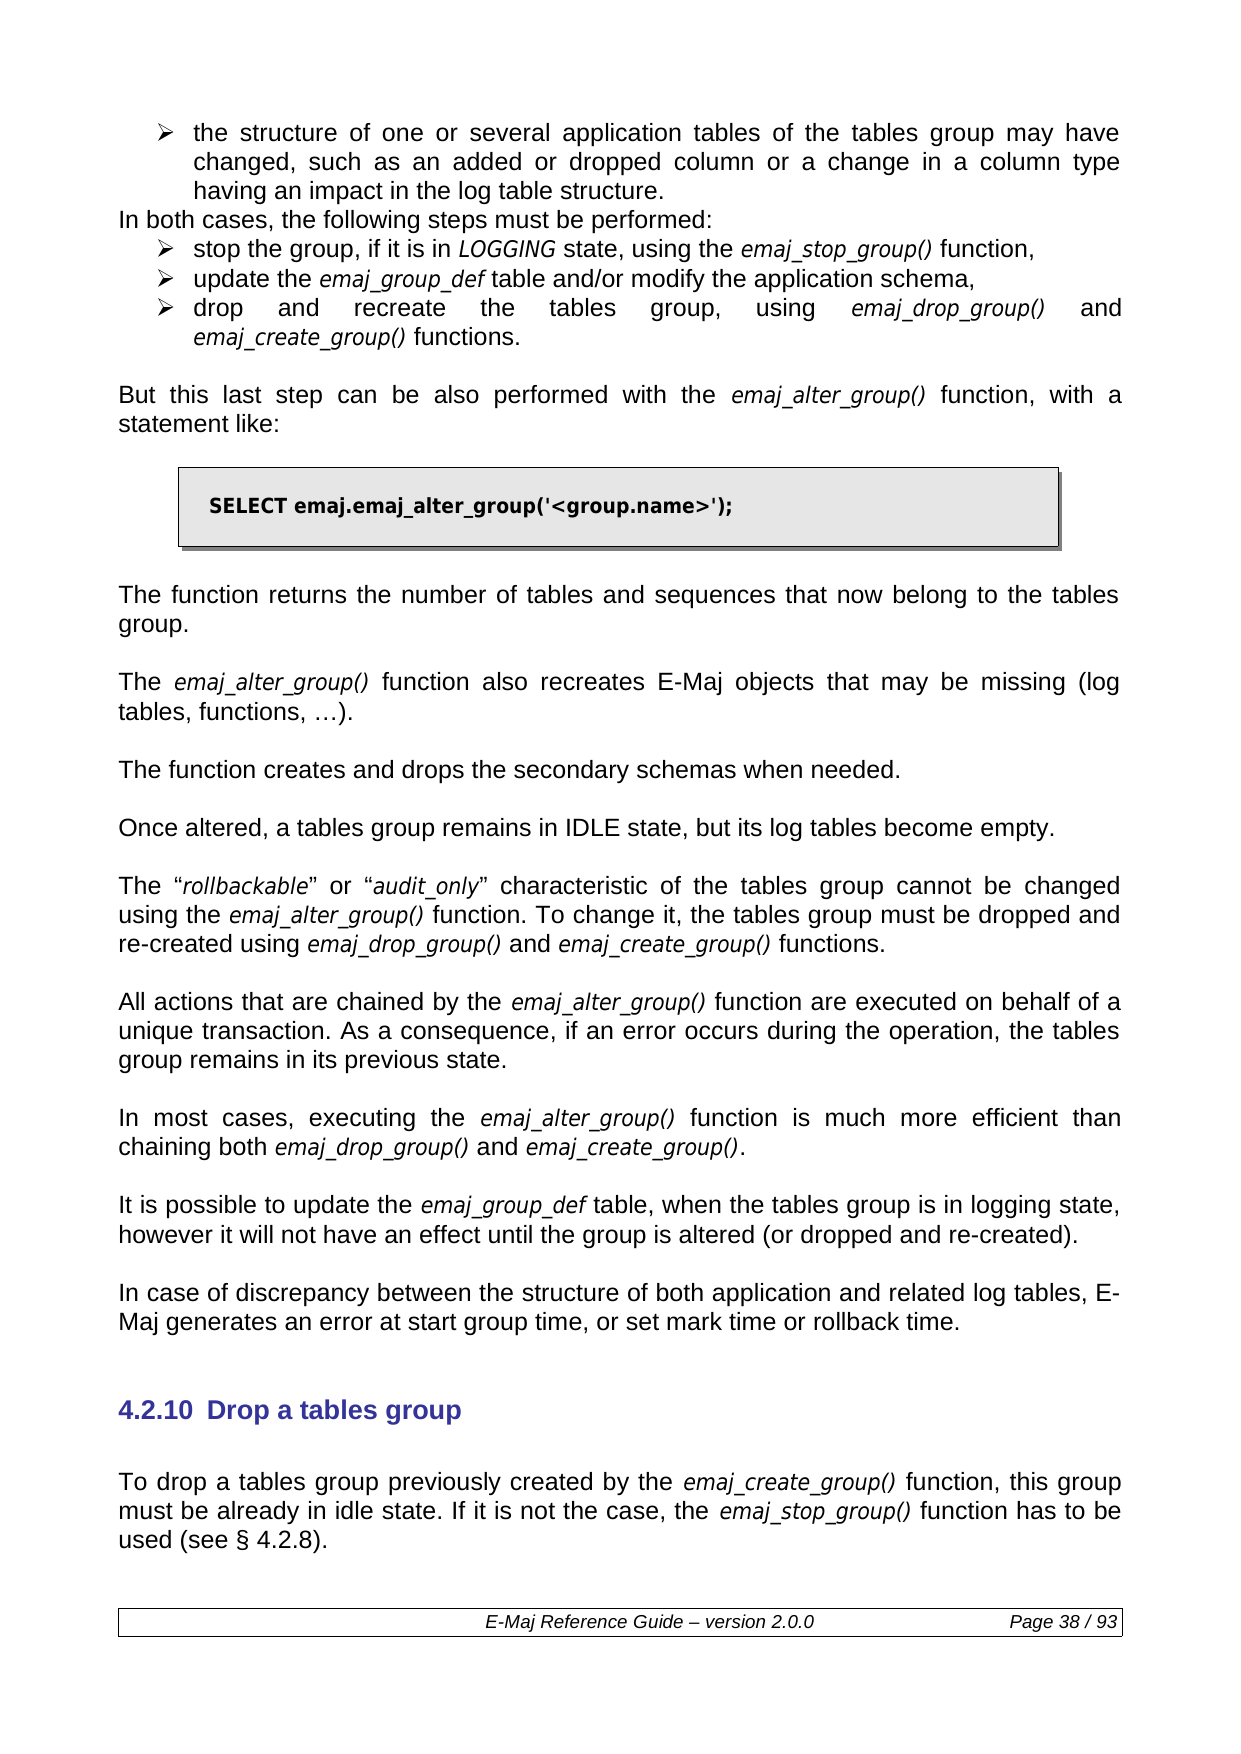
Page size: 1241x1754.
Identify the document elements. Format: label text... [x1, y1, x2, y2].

text In case of discrepancy between the structure of both application and related log tables, E-Maj generates an error at start group time, or set mark time or rollback time. [118, 1278, 1122, 1336]
subtitle Drop a tables group [118, 1394, 1122, 1425]
text It is possible to update the emaj_group_def table, when the tables group is in logging state, however it will not have an effect until the group is altered (or dropped and re-created). [118, 1190, 1122, 1248]
text In most cases, executing the emaj_alter_group() function is much more efficient than chaining both emaj_drop_group() and emaj_create_group(). [118, 1103, 1122, 1161]
text To drop a tables group previously created by the emaj_create_group() function, this group must be already in idle state. If it is not the case, the emaj_stop_group() function has to be used (see § 4.2.8). [118, 1466, 1122, 1554]
list drop and recreate the tables group, using emaj_drop_group() and emaj_create_group() functions. [156, 292, 1122, 351]
text But this last step can be also performed with the emaj_alter_group() function, with a statement like: [118, 380, 1122, 438]
text SELECT emaj.emaj_alter_group('<group.name>'); [179, 491, 1058, 516]
text Once altered, a tables group remains in IDLE state, but its log tables become empty. [118, 813, 1122, 842]
text The function returns the number of tables and sequences that now belong to the tables group. [118, 580, 1122, 638]
text In both cases, the following steps must be performed: [118, 205, 1122, 234]
text The emaj_alter_group() function also recreates E-Maj objects that may be missing (log tables, functions, …). [118, 667, 1122, 725]
list the structure of one or several application tables of the tables group may have changed, such as an added or dropped column or a change in a column type having an impact in the log table structure. [156, 118, 1122, 205]
list update the emaj_group_def table and/or modify the application schema, [156, 263, 1122, 292]
text All actions that are chained by the emaj_alter_group() function are executed on behalf of a unique transaction. As a consequence, if an error occurs during the operation, the tables group remains in its previous state. [118, 987, 1122, 1074]
text The function creates and drops the secondary schemas when needed. [118, 754, 1122, 783]
text The “rollbackable” or “audit_only” characteristic of the tables group cannot be changed using the emaj_alter_group() function. To change it, the tables group must be dropped and re-created using emaj_drop_group() and emaj_create_group() functions. [118, 871, 1122, 958]
list stop the group, if it is in LOGGING state, using the emaj_stop_group() function, [156, 234, 1122, 263]
